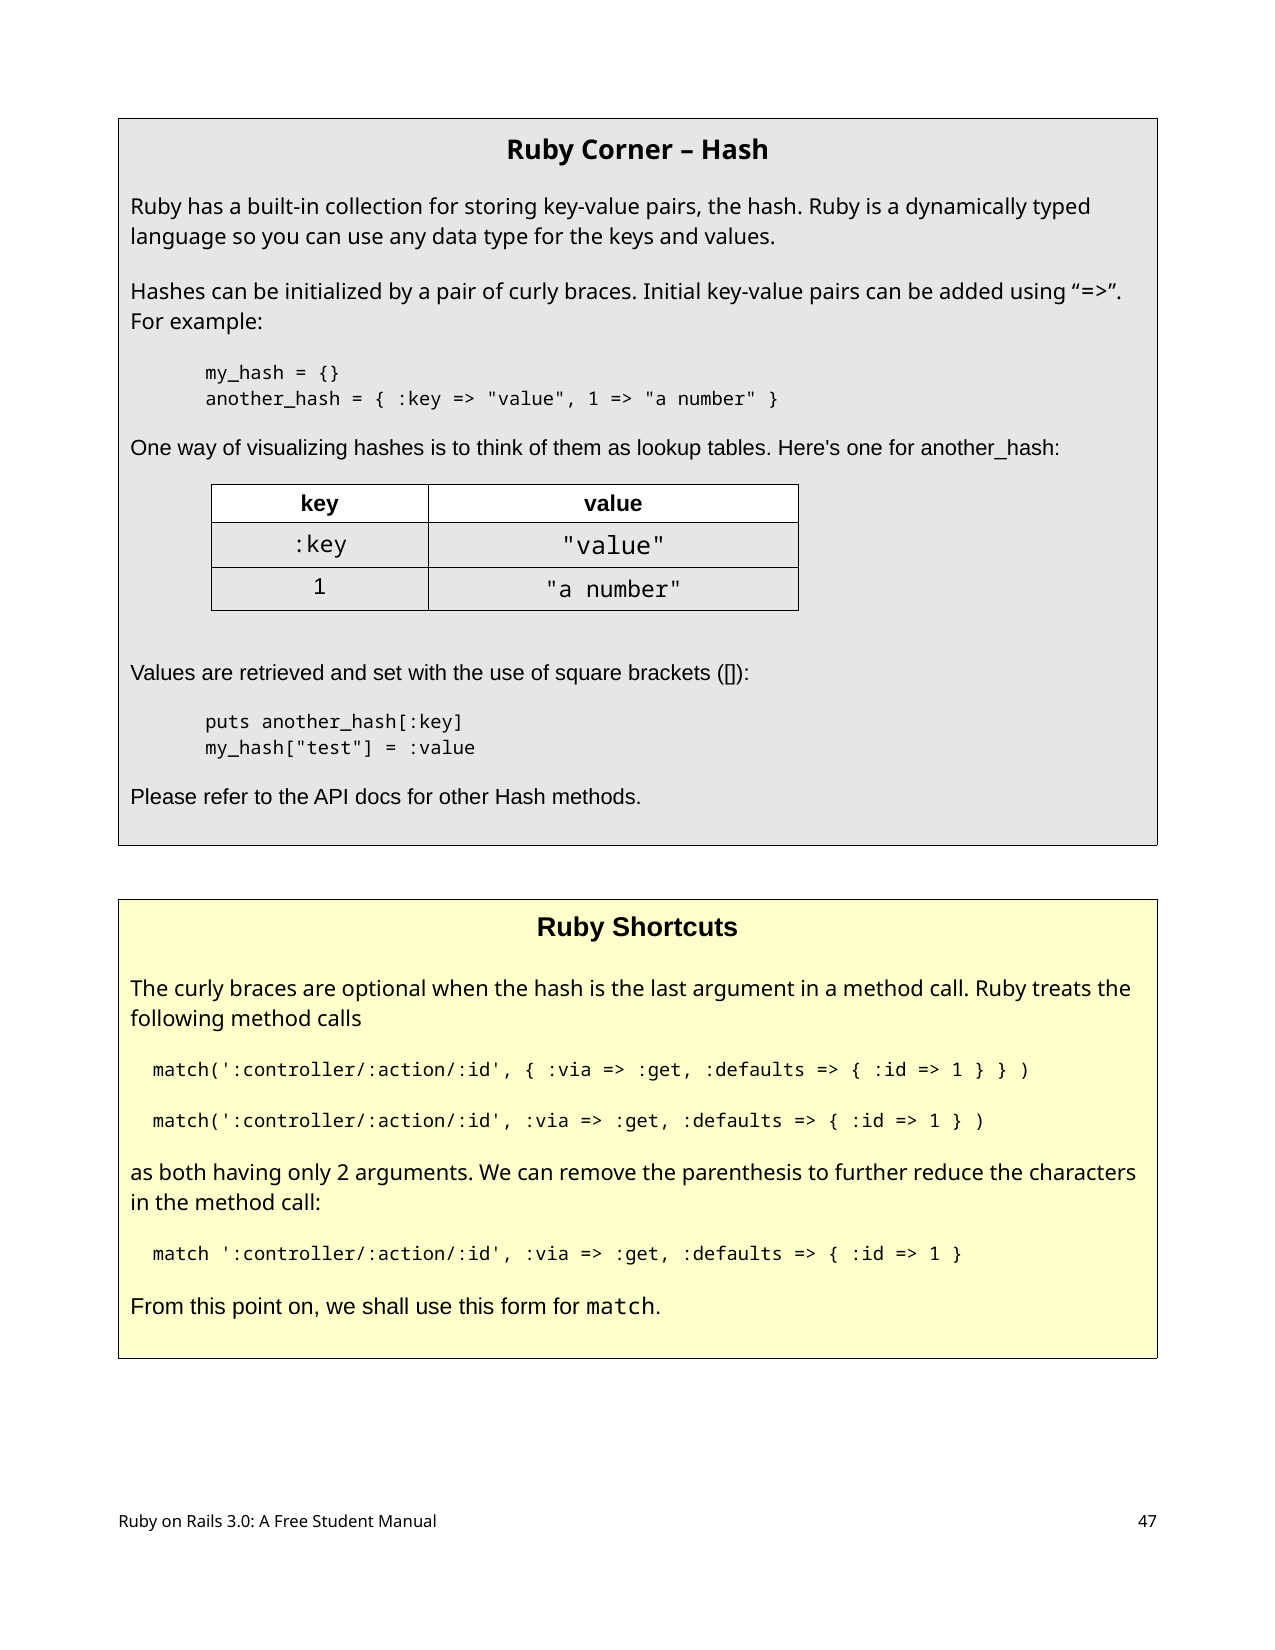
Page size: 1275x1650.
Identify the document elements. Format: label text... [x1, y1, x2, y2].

table_header Ruby Corner – Hash Ruby has a built-in collection for storing key-value pairs, the hash. Ruby is a dynamically typed language so you can use any data type for the keys and values. Hashes can be initialized by a pair of curly braces. Initial key-value pairs can be added using “=>”. For example: my_hash = {} another_hash = { :key => "value", 1 => "a number" } One way of visualizing hashes is to think of them as lookup tables. Here's one for another_hash: Values are retrieved and set with the use of square brackets ([]): puts another_hash[:key] my_hash["test"] = :value Please refer to the API docs for other Hash methods. [119, 119, 1157, 845]
table_cell "a number" [429, 568, 798, 610]
table_header Ruby Shortcuts The curly braces are optional when the hash is the last argument in a method call. Ruby treats the following method calls match(':controller/:action/:id', { :via => :get, :defaults => { :id => 1 } } ) match(':controller/:action/:id', :via => :get, :defaults => { :id => 1 } ) as both having only 2 arguments. We can remove the parenthesis to further reduce the characters in the method call: match ':controller/:action/:id', :via => :get, :defaults => { :id => 1 } From this point on, we shall use this form for match. [119, 900, 1157, 1357]
table_cell 1 [212, 568, 428, 610]
table_header value [429, 485, 798, 522]
table_cell :key [212, 523, 428, 567]
table_header key [212, 485, 428, 522]
table_cell "value" [429, 523, 798, 567]
